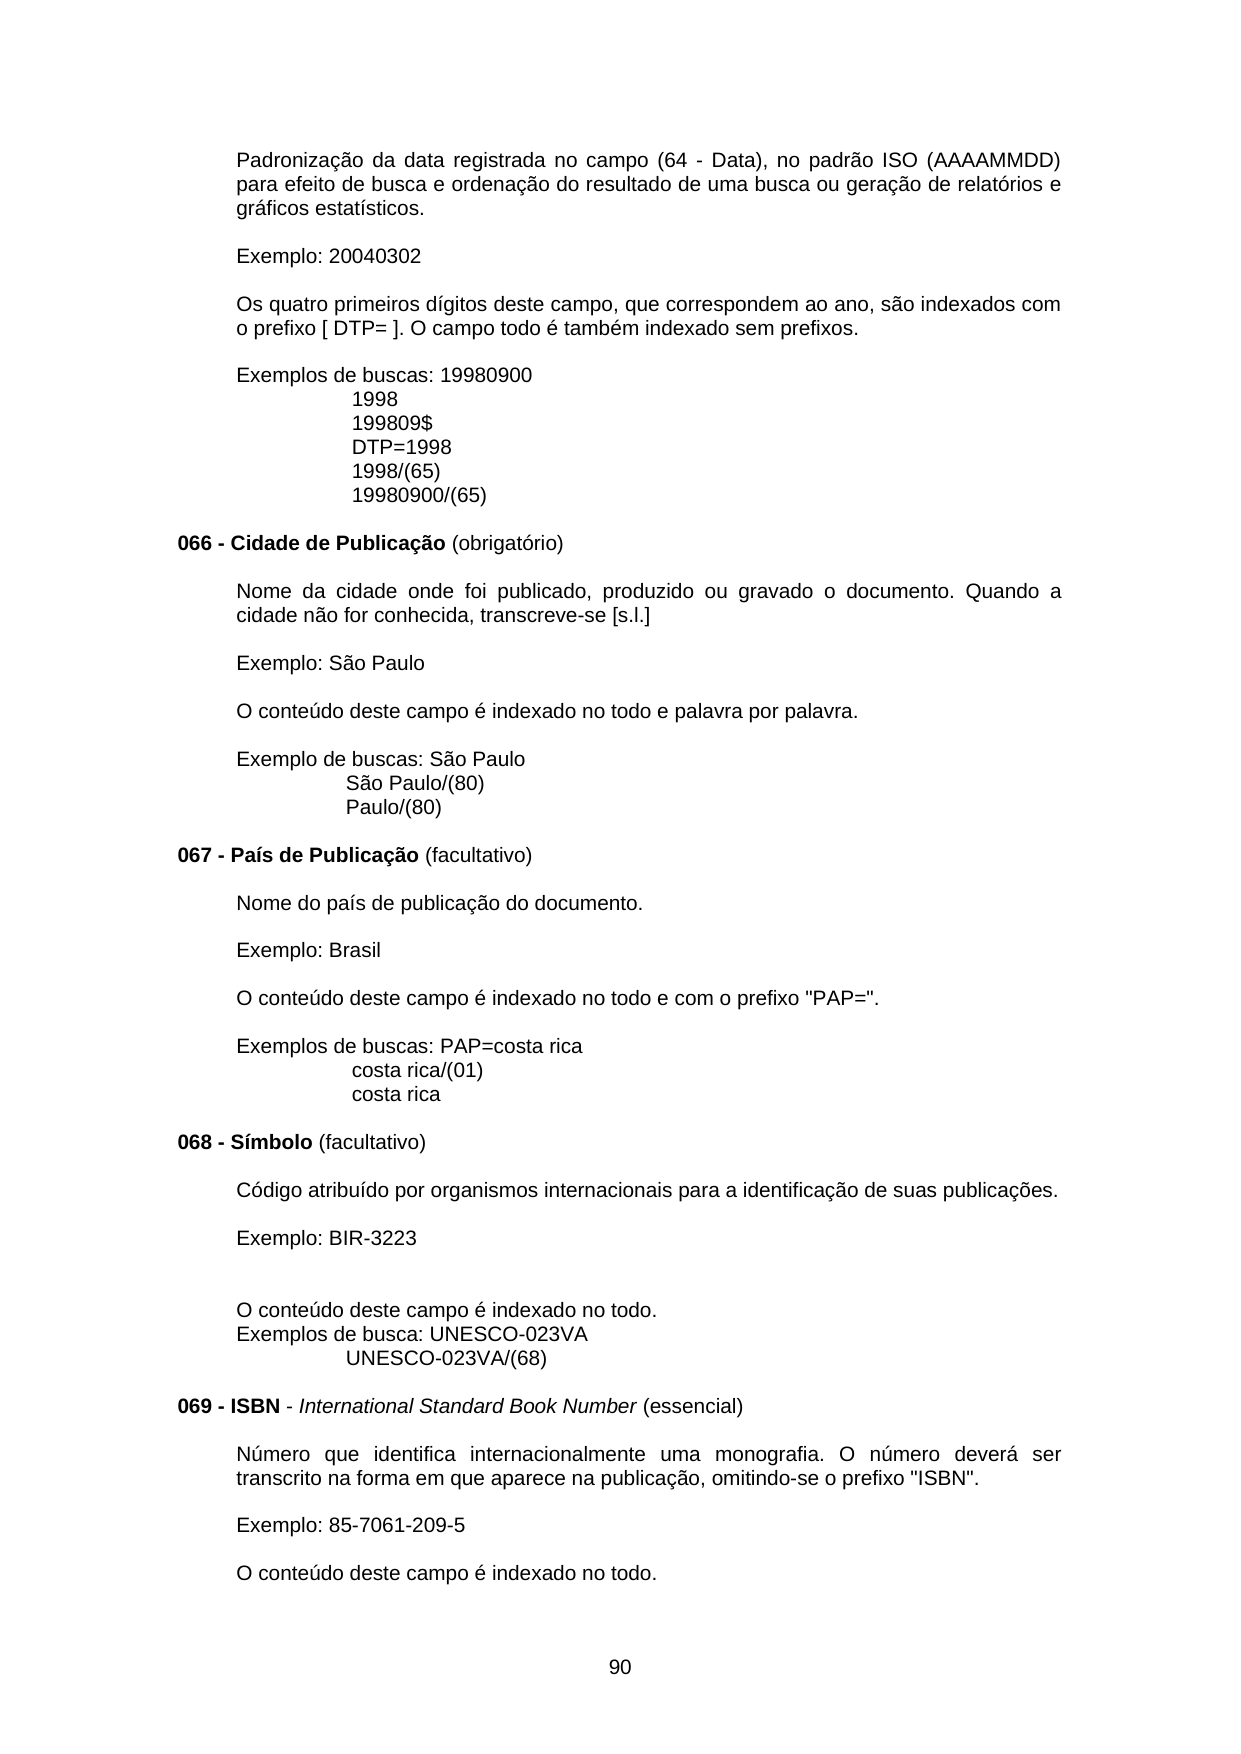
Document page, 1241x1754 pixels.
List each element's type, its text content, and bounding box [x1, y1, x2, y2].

text Exemplo: Brasil [236, 938, 1063, 962]
text O conteúdo deste campo é indexado no todo e palavra por palavra. [236, 699, 1063, 723]
text 19980900/(65) [236, 483, 1063, 507]
text São Paulo/(80) [236, 771, 1063, 794]
text costa rica [236, 1082, 1063, 1106]
text 069 - ISBN - International Standard Book Number (essencial) [177, 1393, 1063, 1417]
text Código atribuído por organismos internacionais para a identificação de suas publicações. [236, 1178, 1063, 1202]
text O conteúdo deste campo é indexado no todo e com o prefixo "PAP=". [236, 986, 1063, 1010]
text Padronização da data registrada no campo (64 - Data), no padrão ISO (AAAAMMDD) para efeito de busca e ordenação do resultado de uma busca ou geração de relatórios e gráficos estatísticos. [236, 148, 1063, 219]
text O conteúdo deste campo é indexado no todo. [236, 1298, 1063, 1322]
text Número que identifica internacionalmente uma monografia. O número deverá ser transcrito na forma em que aparece na publicação, omitindo-se o prefixo "ISBN". [236, 1441, 1063, 1489]
text Exemplo: São Paulo [236, 651, 1063, 675]
text Paulo/(80) [236, 794, 1063, 818]
text Exemplos de buscas: PAP=costa rica [236, 1034, 1063, 1058]
text Exemplo: BIR-3223 [236, 1226, 1063, 1250]
text Nome do país de publicação do documento. [236, 890, 1063, 914]
text O conteúdo deste campo é indexado no todo. [236, 1561, 1063, 1585]
text 1998/(65) [236, 459, 1063, 483]
text Exemplo de buscas: São Paulo [236, 747, 1063, 771]
text Os quatro primeiros dígitos deste campo, que correspondem ao ano, são indexados com o prefixo [ DTP= ]. O campo todo é também indexado sem prefixos. [236, 291, 1063, 339]
text Exemplo: 85-7061-209-5 [236, 1513, 1063, 1537]
text DTP=1998 [236, 435, 1063, 459]
text Nome da cidade onde foi publicado, produzido ou gravado o documento. Quando a cidade não for conhecida, transcreve-se [s.l.] [236, 579, 1063, 627]
text Exemplo: 20040302 [236, 243, 1063, 267]
text Exemplos de busca: UNESCO-023VA [236, 1322, 1063, 1346]
text 066 - Cidade de Publicação (obrigatório) [177, 531, 1063, 555]
text UNESCO-023VA/(68) [236, 1346, 1063, 1369]
text 199809$ [236, 411, 1063, 435]
text Exemplos de buscas: 19980900 [236, 363, 1063, 387]
text 1998 [236, 387, 1063, 411]
text 068 - Símbolo (facultativo) [177, 1130, 1063, 1154]
text costa rica/(01) [236, 1058, 1063, 1082]
text 067 - País de Publicação (facultativo) [177, 842, 1063, 866]
